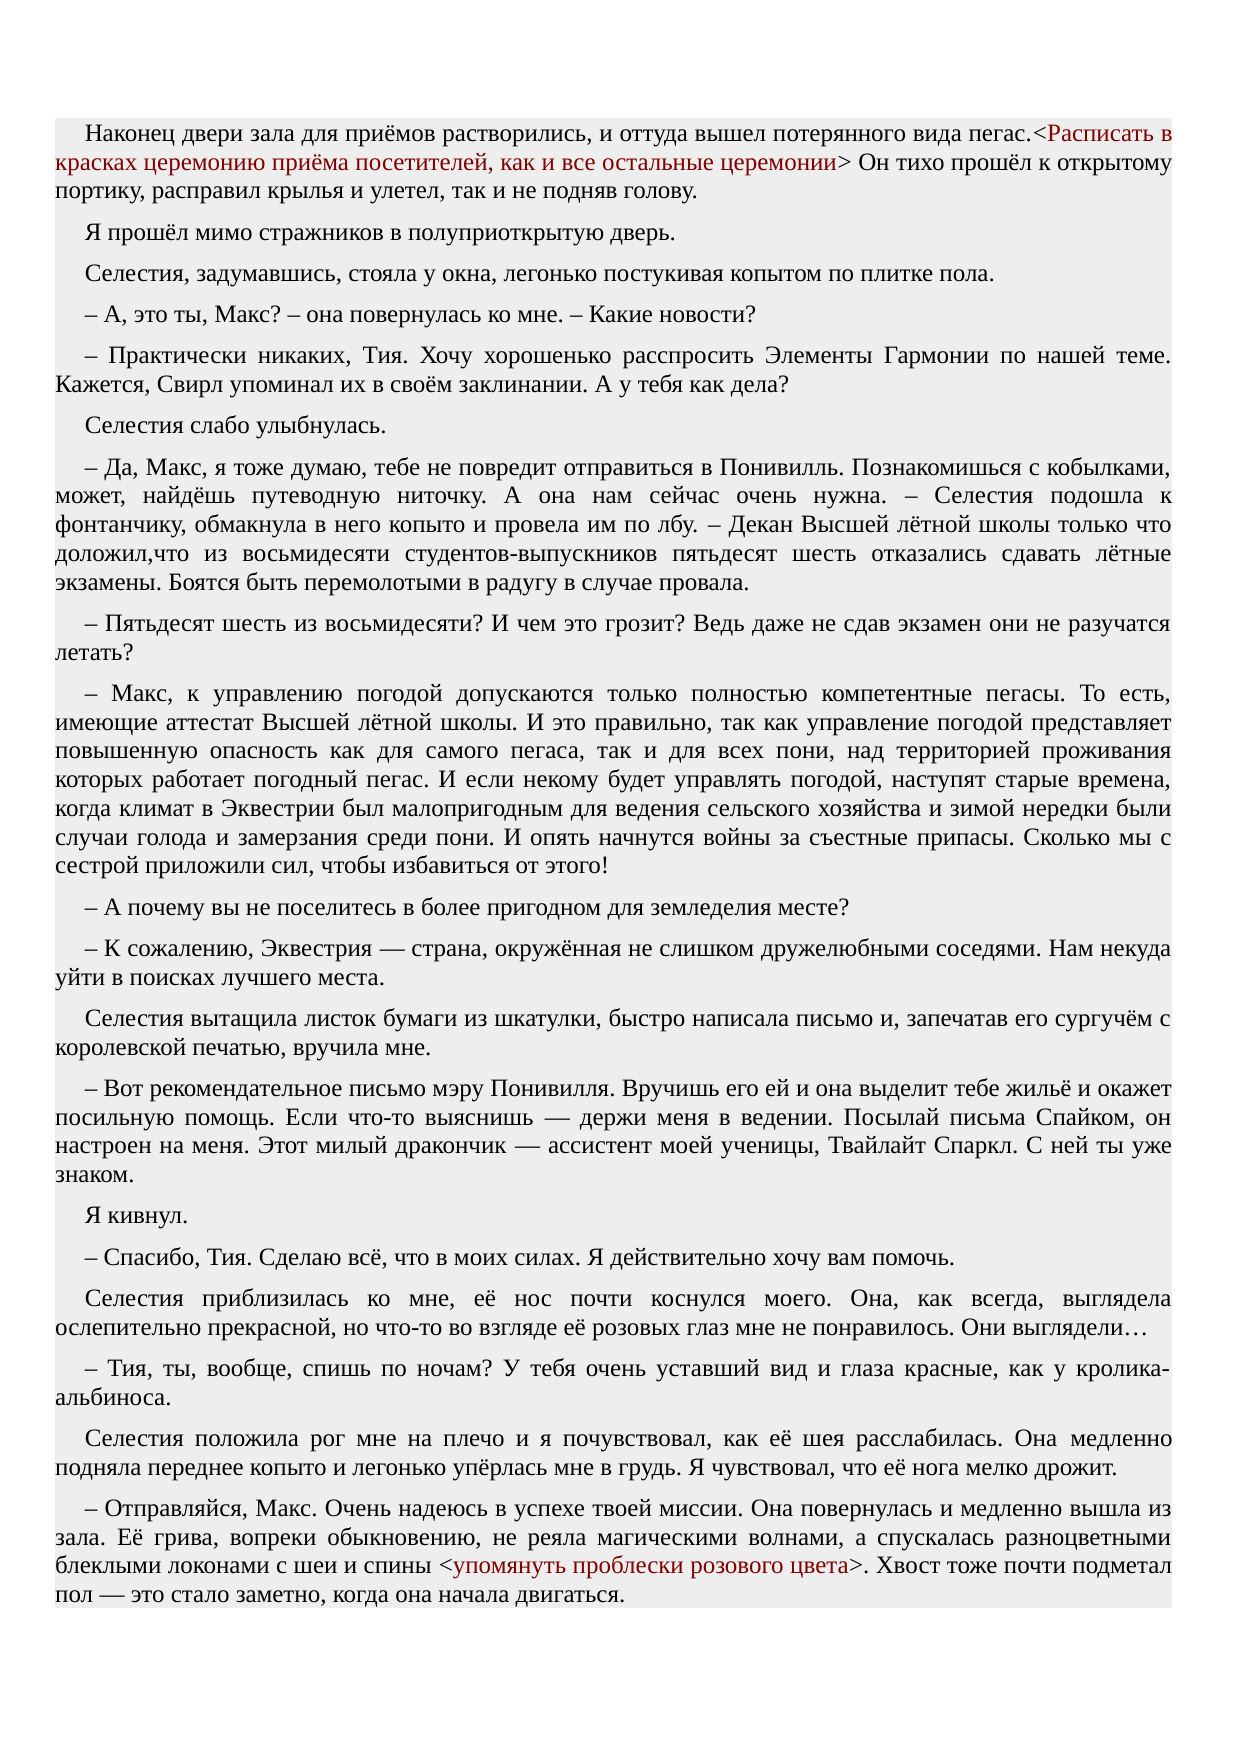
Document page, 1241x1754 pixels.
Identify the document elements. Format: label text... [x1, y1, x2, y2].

text Селестия вытащила листок бумаги из шкатулки, быстро написала письмо и, запечатав его сургучём с королевской печатью, вручила мне. [55, 1003, 1172, 1061]
text – Спасибо, Тия. Сделаю всё, что в моих силах. Я действительно хочу вам помочь. [55, 1242, 1172, 1271]
text Селестия приблизилась ко мне, её нос почти коснулся моего. Она, как всегда, выглядела ослепительно прекрасной, но что-то во взгляде её розовых глаз мне не понравилось. Они выглядели… [55, 1283, 1172, 1341]
text Селестия слабо улыбнулась. [55, 411, 1172, 439]
text – Пятьдесят шесть из восьмидесяти? И чем это грозит? Ведь даже не сдав экзамен они не разучатся летать? [55, 608, 1172, 666]
text Наконец двери зала для приёмов растворились, и оттуда вышел потерянного вида пегас.<Расписать в красках церемонию приёма посетителей, как и все остальные церемонии> Он тихо прошёл к открытому портику, расправил крылья и улетел, так и не подняв голову. [55, 118, 1172, 204]
text Селестия положила рог мне на плечо и я почувствовал, как её шея расслабилась. Она медленно подняла переднее копыто и легонько упёрлась мне в грудь. Я чувствовал, что её нога мелко дрожит. [55, 1423, 1172, 1481]
text – К сожалению, Эквестрия — страна, окружённая не слишком дружелюбными соседями. Нам некуда уйти в поисках лучшего места. [55, 933, 1172, 991]
text Я кивнул. [55, 1201, 1172, 1229]
text – Практически никаких, Тия. Хочу хорошенько расспросить Элементы Гармонии по нашей теме. Кажется, Свирл упоминал их в своём заклинании. А у тебя как дела? [55, 341, 1172, 398]
text – А почему вы не поселитесь в более пригодном для земледелия месте? [55, 892, 1172, 921]
text Селестия, задумавшись, стояла у окна, легонько постукивая копытом по плитке пола. [55, 258, 1172, 287]
text – Отправляйся, Макс. Очень надеюсь в успехе твоей миссии. Она повернулась и медленно вышла из зала. Её грива, вопреки обыкновению, не реяла магическими волнами, а спускалась разноцветными блеклыми локонами с шеи и спины <упомянуть проблески розового цвета>. Хвост тоже почти подметал пол — это стало заметно, когда она начала двигаться. [55, 1493, 1172, 1608]
text – А, это ты, Макс? – она повернулась ко мне. – Какие новости? [55, 299, 1172, 328]
text – Макс, к управлению погодой допускаются только полностью компетентные пегасы. То есть, имеющие аттестат Высшей лётной школы. И это правильно, так как управление погодой представляет повышенную опасность как для самого пегаса, так и для всех пони, над территорией проживания которых работает погодный пегас. И если некому будет управлять погодой, наступят старые времена, когда климат в Эквестрии был малопригодным для ведения сельского хозяйства и зимой нередки были случаи голода и замерзания среди пони. И опять начнутся войны за съестные припасы. Сколько мы с сестрой приложили сил, чтобы избавиться от этого! [55, 678, 1172, 879]
text – Да, Макс, я тоже думаю, тебе не повредит отправиться в Понивилль. Познакомишься с кобылками, может, найдёшь путеводную ниточку. А она нам сейчас очень нужна. – Селестия подошла к фонтанчику, обмакнула в него копыто и провела им по лбу. – Декан Высшей лётной школы только что доложил,что из восьмидесяти студентов-выпускников пятьдесят шесть отказались сдавать лётные экзамены. Боятся быть перемолотыми в радугу в случае провала. [55, 452, 1172, 596]
text – Вот рекомендательное письмо мэру Понивилля. Вручишь его ей и она выделит тебе жильё и окажет посильную помощь. Если что-то выяснишь — держи меня в ведении. Посылай письма Спайком, он настроен на меня. Этот милый дракончик — ассистент моей ученицы, Твайлайт Спаркл. С ней ты уже знаком. [55, 1073, 1172, 1188]
text Я прошёл мимо стражников в полуприоткрытую дверь. [55, 217, 1172, 246]
text – Тия, ты, вообще, спишь по ночам? У тебя очень уставший вид и глаза красные, как у кролика-альбиноса. [55, 1353, 1172, 1411]
